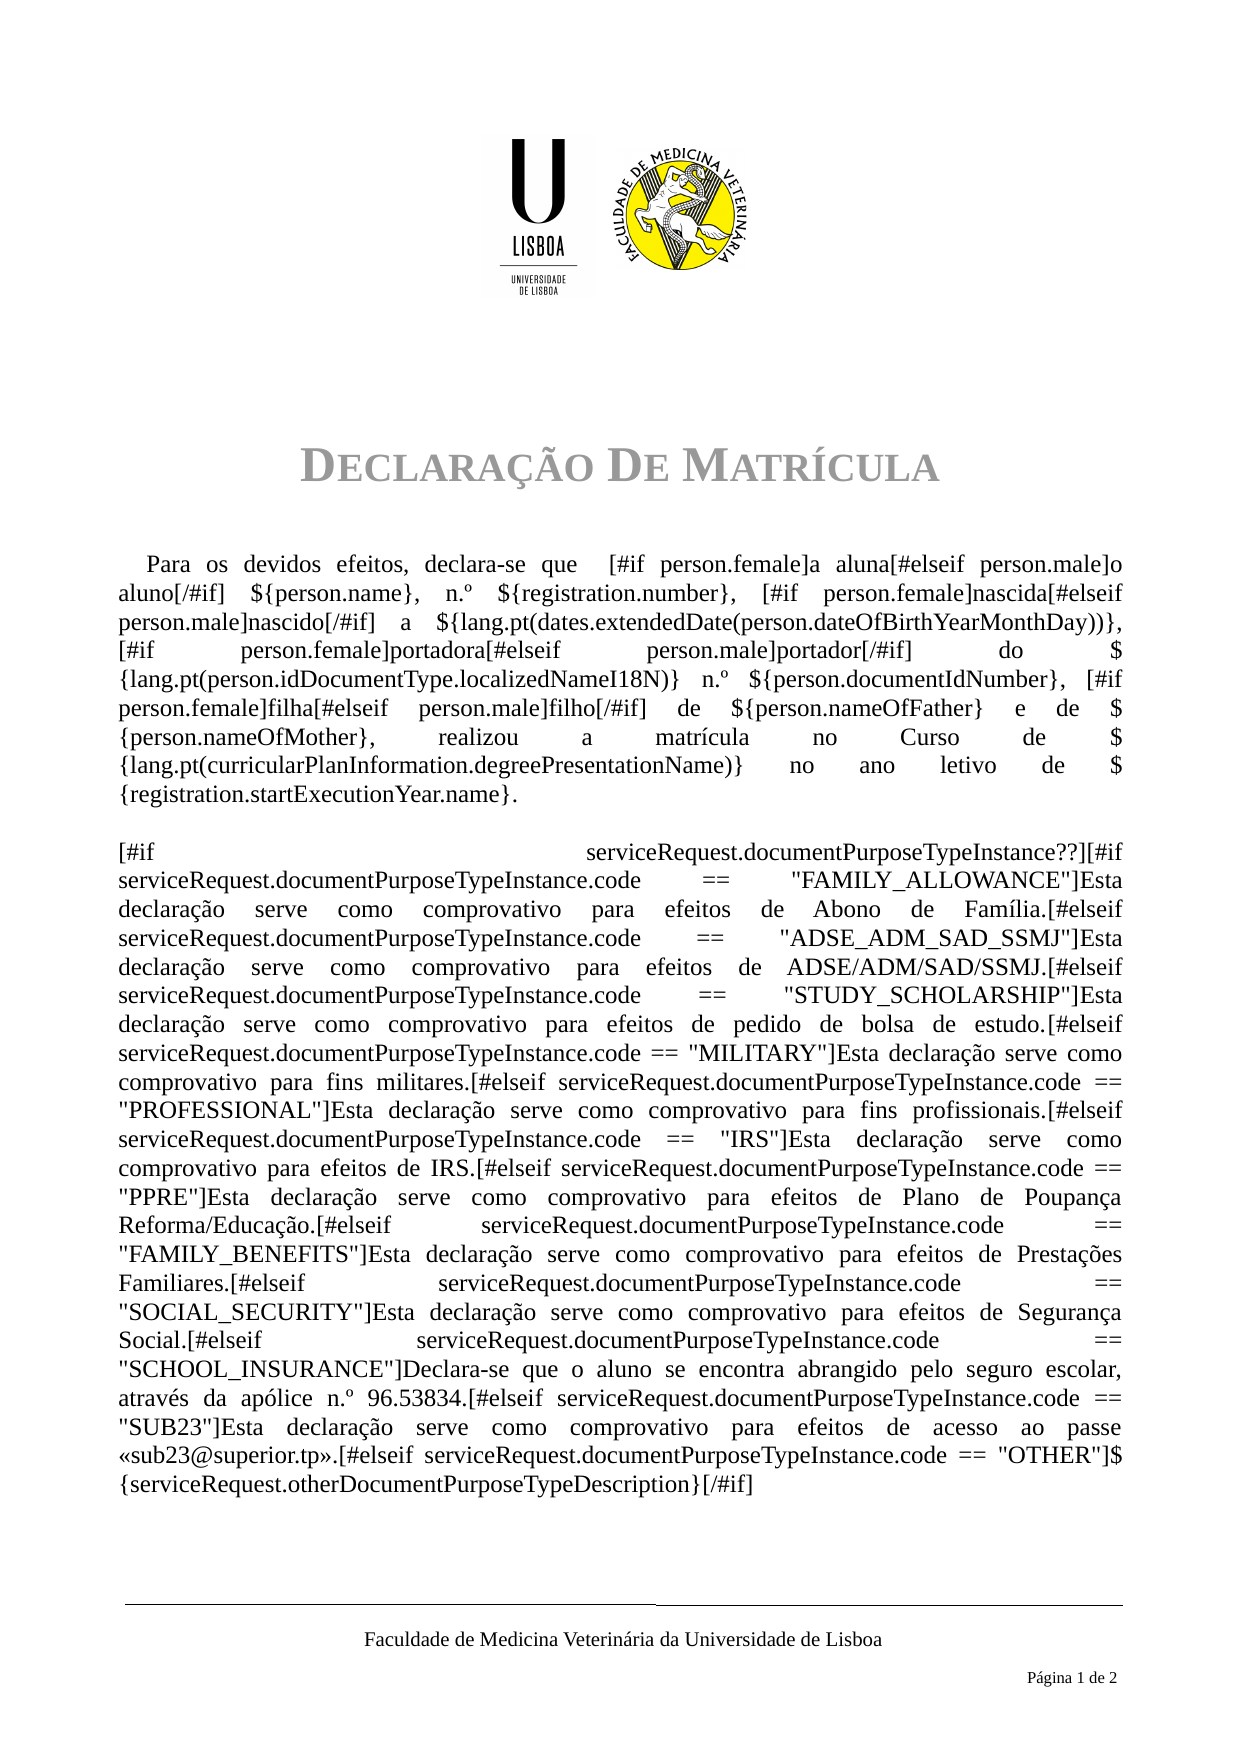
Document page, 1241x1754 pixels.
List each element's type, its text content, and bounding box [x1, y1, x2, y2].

picture [480, 134, 597, 298]
picture [613, 148, 747, 270]
text Declaração De Matrícula [118, 434, 1122, 492]
text Para os devidos efeitos, declara-se que [#if person.female]a aluna[#elseif person.male]o aluno[/#if] ${person.name}, n.º ${registration.number}, [#if person.female]nascida[#elseif person.male]nascido[/#if] a ${lang.pt(dates.extendedDate(person.dateOfBirthYearMonthDay))}, [#if person.female]portadora[#elseif person.male]portador[/#if] do ${lang.pt(person.idDocumentType.localizedNameI18N)} n.º ${person.documentIdNumber}, [#if person.female]filha[#elseif person.male]filho[/#if] de ${person.nameOfFather} e de ${person.nameOfMother}, realizou a matrícula no Curso de ${lang.pt(curricularPlanInformation.degreePresentationName)} no ano letivo de ${registration.startExecutionYear.name}. [118, 549, 1122, 808]
text [#if serviceRequest.documentPurposeTypeInstance??][#if serviceRequest.documentPurposeTypeInstance.code == "FAMILY_ALLOWANCE"]Esta declaração serve como comprovativo para efeitos de Abono de Família.[#elseif serviceRequest.documentPurposeTypeInstance.code == "ADSE_ADM_SAD_SSMJ"]Esta declaração serve como comprovativo para efeitos de ADSE/ADM/SAD/SSMJ.[#elseif serviceRequest.documentPurposeTypeInstance.code == "STUDY_SCHOLARSHIP"]Esta declaração serve como comprovativo para efeitos de pedido de bolsa de estudo.[#elseif serviceRequest.documentPurposeTypeInstance.code == "MILITARY"]Esta declaração serve como comprovativo para fins militares.[#elseif serviceRequest.documentPurposeTypeInstance.code == "PROFESSIONAL"]Esta declaração serve como comprovativo para fins profissionais.[#elseif serviceRequest.documentPurposeTypeInstance.code == "IRS"]Esta declaração serve como comprovativo para efeitos de IRS.[#elseif serviceRequest.documentPurposeTypeInstance.code == "PPRE"]Esta declaração serve como comprovativo para efeitos de Plano de Poupança Reforma/Educação.[#elseif serviceRequest.documentPurposeTypeInstance.code == "FAMILY_BENEFITS"]Esta declaração serve como comprovativo para efeitos de Prestações Familiares.[#elseif serviceRequest.documentPurposeTypeInstance.code == "SOCIAL_SECURITY"]Esta declaração serve como comprovativo para efeitos de Segurança Social.[#elseif serviceRequest.documentPurposeTypeInstance.code == "SCHOOL_INSURANCE"]Declara-se que o aluno se encontra abrangido pelo seguro escolar, através da apólice n.º 96.53834.[#elseif serviceRequest.documentPurposeTypeInstance.code == "SUB23"]Esta declaração serve como comprovativo para efeitos de acesso ao passe «sub23@superior.tp».[#elseif serviceRequest.documentPurposeTypeInstance.code == "OTHER"]${serviceRequest.otherDocumentPurposeTypeDescription}[/#if] [118, 837, 1122, 1498]
